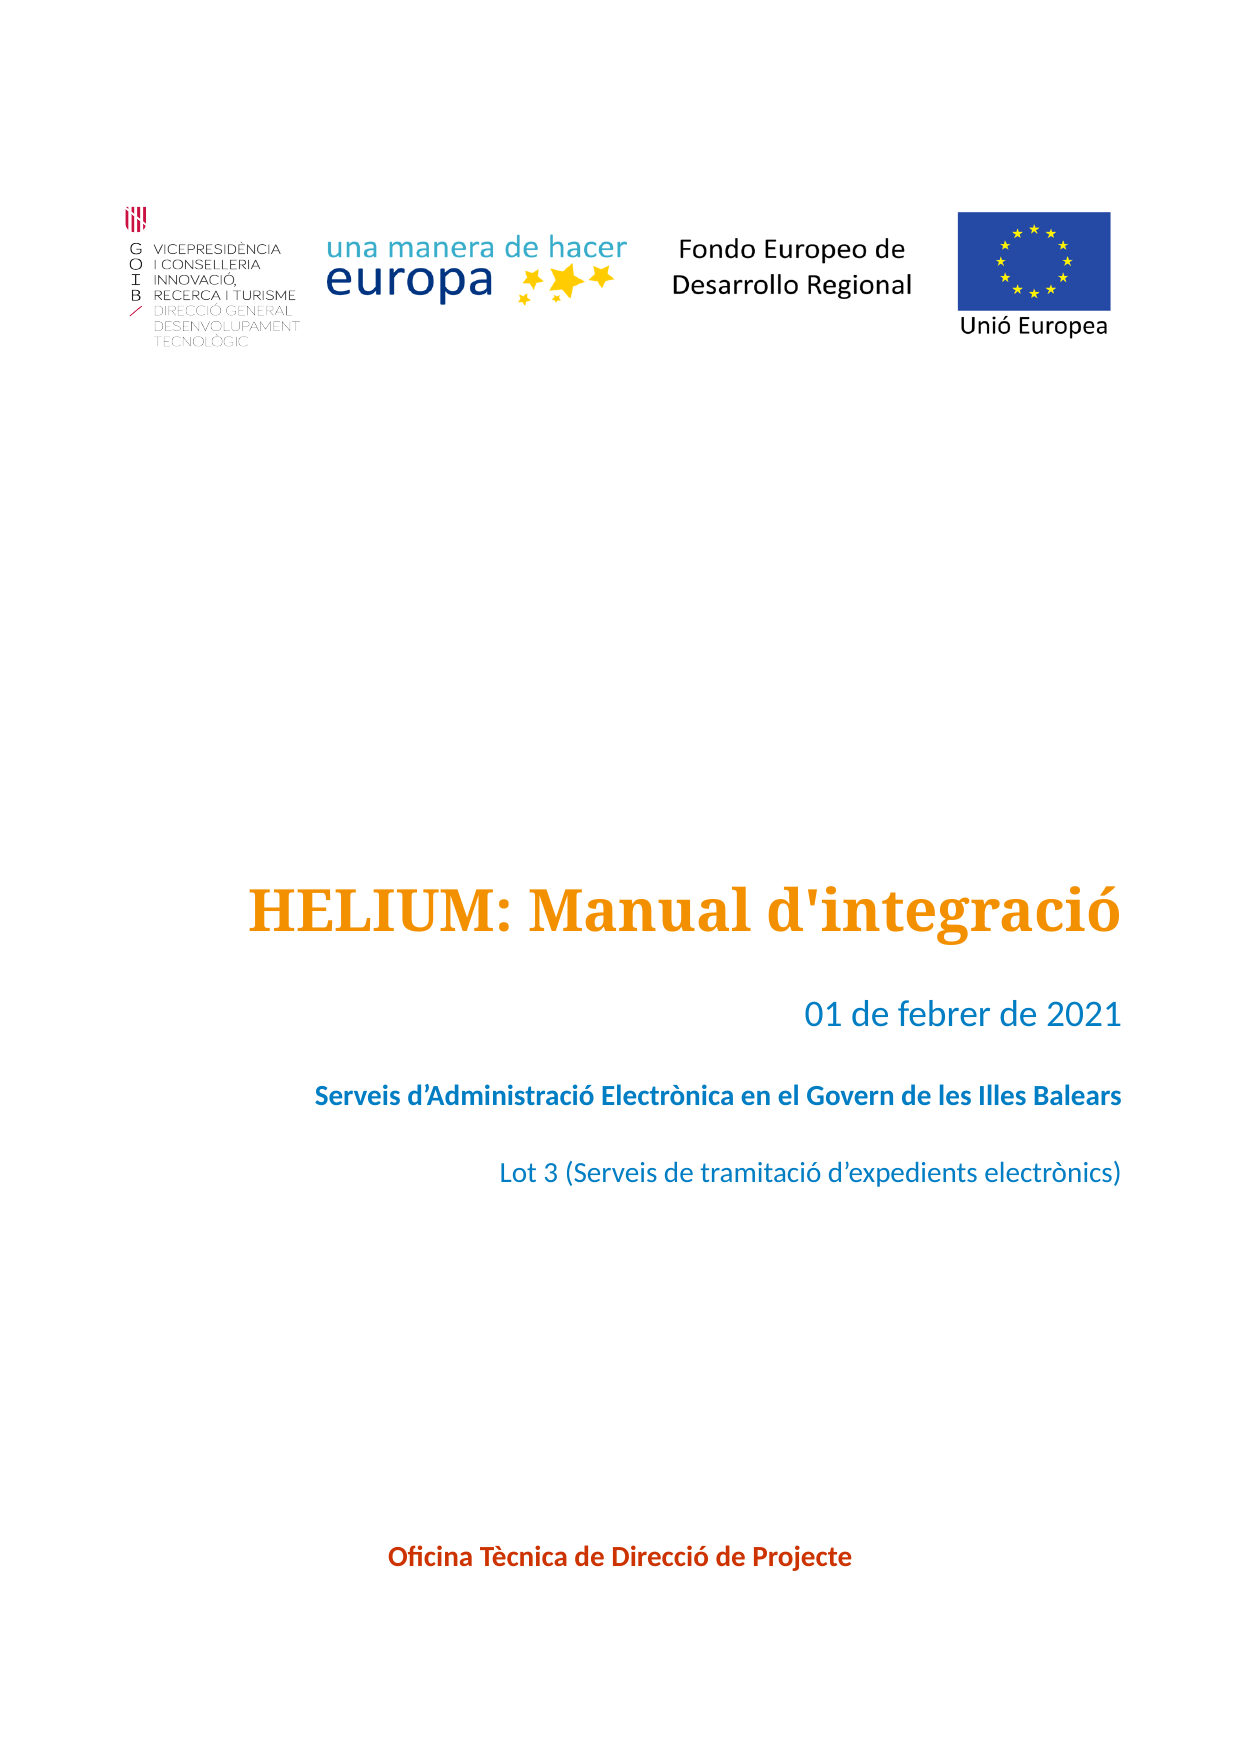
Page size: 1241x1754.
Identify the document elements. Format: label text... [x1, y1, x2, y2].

picture [321, 202, 1122, 352]
text Oficina Tècnica de Direcció de Projecte [118, 1538, 1122, 1574]
text 01 de febrer de 2021 [118, 990, 1122, 1036]
text Serveis d’Administració Electrònica en el Govern de les Illes Balears [118, 1077, 1122, 1113]
text Lot 3 (Serveis de tramitació d’expedients electrònics) [118, 1154, 1122, 1189]
picture [118, 202, 308, 351]
text HELIUM: Manual d'integració [118, 869, 1122, 949]
